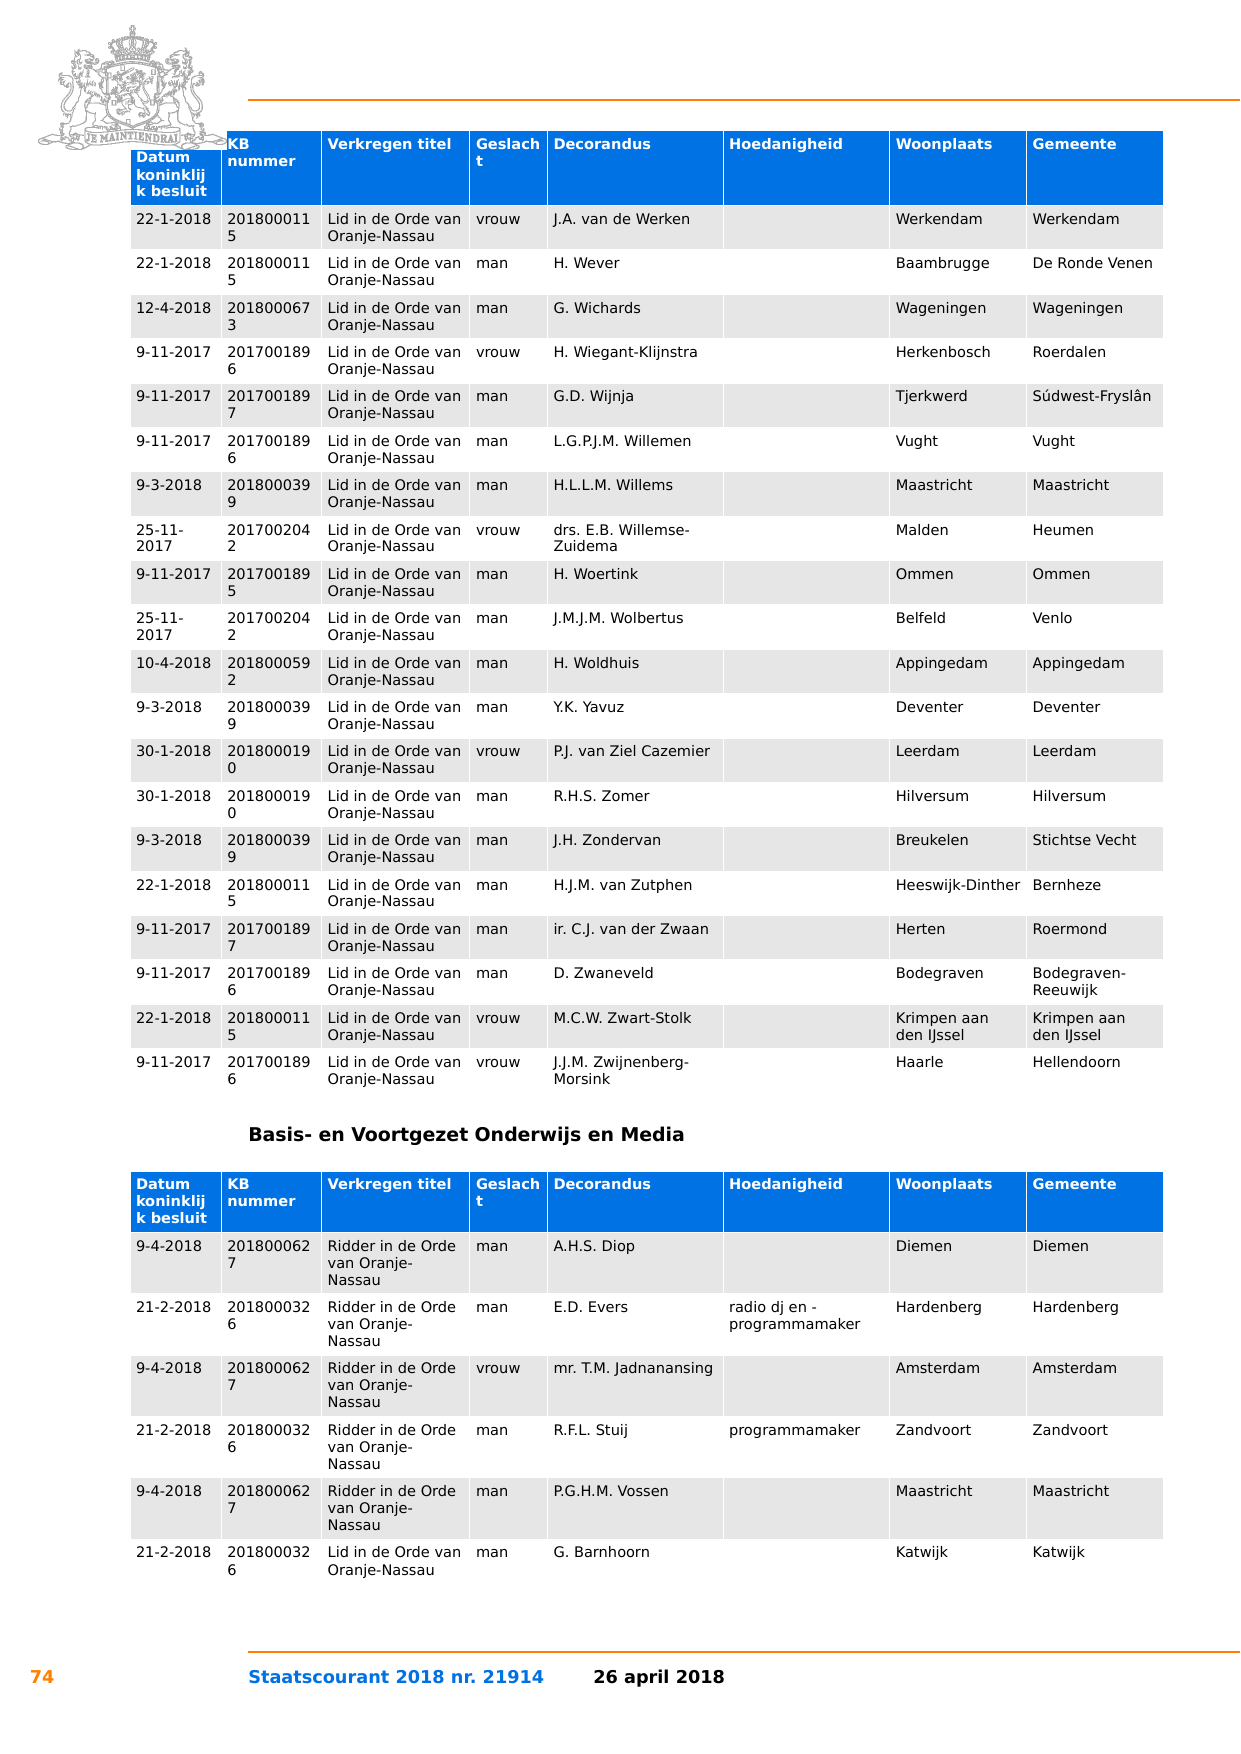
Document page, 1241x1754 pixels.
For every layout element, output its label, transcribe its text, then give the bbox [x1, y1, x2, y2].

table_cell man [470, 694, 547, 737]
table_cell Lid in de Orde van Oranje-Nassau [322, 1005, 469, 1048]
table_cell 9-11-2017 [131, 916, 221, 959]
table_cell H.L.L.M. Willems [548, 472, 723, 516]
table_cell Deventer [890, 694, 1026, 737]
table_cell [724, 739, 889, 782]
table_cell 2018000592 [222, 650, 321, 693]
table_cell vrouw [470, 1356, 547, 1416]
table_cell 9-3-2018 [131, 694, 221, 737]
table_cell Lid in de Orde van Oranje-Nassau [322, 384, 469, 427]
table_cell 9-3-2018 [131, 472, 221, 516]
table_cell man [470, 960, 547, 1004]
table_cell 9-11-2017 [131, 339, 221, 382]
table_cell [724, 783, 889, 826]
table_cell [724, 650, 889, 693]
table_cell P.G.H.M. Vossen [548, 1478, 723, 1539]
table_cell [724, 1478, 889, 1539]
table_cell 2017002042 [222, 605, 321, 649]
table_cell Ommen [1027, 561, 1163, 604]
table_cell Lid in de Orde van Oranje-Nassau [322, 605, 469, 649]
table_header Hoedanigheid [724, 1172, 889, 1232]
table_cell 2017002042 [222, 517, 321, 560]
table_cell Hilversum [1027, 783, 1163, 826]
table_cell ir. C.J. van der Zwaan [548, 916, 723, 959]
table_cell 2017001896 [222, 428, 321, 471]
table_header Hoedanigheid [724, 131, 889, 205]
table_cell [724, 250, 889, 294]
table_cell Venlo [1027, 605, 1163, 649]
table_cell G. Wichards [548, 295, 723, 338]
table_cell R.F.L. Stuij [548, 1417, 723, 1477]
table_cell Lid in de Orde van Oranje-Nassau [322, 739, 469, 782]
table_cell Lid in de Orde van Oranje-Nassau [322, 428, 469, 471]
table_cell Hardenberg [1027, 1294, 1163, 1354]
table_cell 12-4-2018 [131, 295, 221, 338]
table_cell man [470, 1233, 547, 1293]
table_cell Zandvoort [1027, 1417, 1163, 1477]
table_cell [724, 1540, 889, 1583]
table_header Verkregen titel [322, 1172, 469, 1232]
picture [38, 25, 227, 150]
table_cell 2018000115 [222, 206, 321, 249]
table_cell Ommen [890, 561, 1026, 604]
table_cell Heeswijk-Dinther [890, 872, 1026, 915]
table_cell R.H.S. Zomer [548, 783, 723, 826]
table_cell 2018000627 [222, 1233, 321, 1293]
table_cell Heumen [1027, 517, 1163, 560]
table_cell Lid in de Orde van Oranje-Nassau [322, 250, 469, 294]
table_header KB nummer [222, 1172, 321, 1232]
table_cell Y.K. Yavuz [548, 694, 723, 737]
table_cell Appingedam [890, 650, 1026, 693]
table_cell Deventer [1027, 694, 1163, 737]
table_cell Lid in de Orde van Oranje-Nassau [322, 650, 469, 693]
table_header Woonplaats [890, 1172, 1026, 1232]
table_cell 2017001897 [222, 384, 321, 427]
table_cell man [470, 472, 547, 516]
table_cell man [470, 605, 547, 649]
table_cell [724, 1005, 889, 1048]
table_cell G. Barnhoorn [548, 1540, 723, 1583]
table_header Woonplaats [890, 131, 1026, 205]
table_cell man [470, 827, 547, 871]
table_cell 2017001897 [222, 916, 321, 959]
table_cell Lid in de Orde van Oranje-Nassau [322, 783, 469, 826]
table_cell 2018000115 [222, 1005, 321, 1048]
table_cell 30-1-2018 [131, 783, 221, 826]
table_cell man [470, 783, 547, 826]
table_cell 2018000326 [222, 1540, 321, 1583]
table_cell 21-2-2018 [131, 1294, 221, 1354]
table_cell 2018000673 [222, 295, 321, 338]
table_cell 9-11-2017 [131, 384, 221, 427]
table_cell [724, 428, 889, 471]
table_cell Bodegraven [890, 960, 1026, 1004]
table_header Geslacht [470, 1172, 547, 1232]
table_cell Baambrugge [890, 250, 1026, 294]
table_cell mr. T.M. Jadnanansing [548, 1356, 723, 1416]
table_cell [724, 827, 889, 871]
table_cell 22-1-2018 [131, 250, 221, 294]
table_cell Stichtse Vecht [1027, 827, 1163, 871]
table_cell L.G.P.J.M. Willemen [548, 428, 723, 471]
table_cell Appingedam [1027, 650, 1163, 693]
table_cell Roerdalen [1027, 339, 1163, 382]
table_cell Krimpen aan den IJssel [890, 1005, 1026, 1048]
table_cell vrouw [470, 517, 547, 560]
table_cell 2018000627 [222, 1478, 321, 1539]
table_cell 2017001895 [222, 561, 321, 604]
table_cell Diemen [890, 1233, 1026, 1293]
table_cell P.J. van Ziel Cazemier [548, 739, 723, 782]
table_cell Haarle [890, 1049, 1026, 1092]
table_cell Lid in de Orde van Oranje-Nassau [322, 694, 469, 737]
table_header Geslacht [470, 131, 547, 205]
table_cell 25-11-2017 [131, 605, 221, 649]
table_cell Ridder in de Orde van Oranje-Nassau [322, 1478, 469, 1539]
table_cell Herten [890, 916, 1026, 959]
table_cell Katwijk [890, 1540, 1026, 1583]
table_cell 9-3-2018 [131, 827, 221, 871]
table_cell Lid in de Orde van Oranje-Nassau [322, 960, 469, 1004]
table_header Decorandus [548, 1172, 723, 1232]
table_cell J.H. Zondervan [548, 827, 723, 871]
table_cell man [470, 1294, 547, 1354]
table_cell [724, 1233, 889, 1293]
table_cell Súdwest-Fryslân [1027, 384, 1163, 427]
table_cell [724, 1356, 889, 1416]
table_cell man [470, 916, 547, 959]
table_cell H. Woertink [548, 561, 723, 604]
table_header KB nummer [222, 131, 321, 205]
table_cell Leerdam [1027, 739, 1163, 782]
table_cell man [470, 250, 547, 294]
table_cell 22-1-2018 [131, 872, 221, 915]
table_cell Lid in de Orde van Oranje-Nassau [322, 561, 469, 604]
table_cell 22-1-2018 [131, 206, 221, 249]
table_cell 2018000115 [222, 250, 321, 294]
table_cell Maastricht [890, 472, 1026, 516]
table_cell H.J.M. van Zutphen [548, 872, 723, 915]
table_cell Lid in de Orde van Oranje-Nassau [322, 827, 469, 871]
table_header Gemeente [1027, 1172, 1163, 1232]
table_cell Zandvoort [890, 1417, 1026, 1477]
table_cell Lid in de Orde van Oranje-Nassau [322, 517, 469, 560]
table_cell 2018000190 [222, 739, 321, 782]
table_cell Krimpen aan den IJssel [1027, 1005, 1163, 1048]
table_cell man [470, 1478, 547, 1539]
table_cell Lid in de Orde van Oranje-Nassau [322, 339, 469, 382]
table_cell Lid in de Orde van Oranje-Nassau [322, 1540, 469, 1583]
table_cell vrouw [470, 1049, 547, 1092]
table_cell Lid in de Orde van Oranje-Nassau [322, 206, 469, 249]
table_cell H. Woldhuis [548, 650, 723, 693]
table_cell Lid in de Orde van Oranje-Nassau [322, 872, 469, 915]
table_cell Malden [890, 517, 1026, 560]
table_cell Maastricht [1027, 472, 1163, 516]
table_cell 2018000190 [222, 783, 321, 826]
table_cell [724, 960, 889, 1004]
table_cell Bodegraven-Reeuwijk [1027, 960, 1163, 1004]
table_cell 2018000399 [222, 827, 321, 871]
table_cell 2017001896 [222, 960, 321, 1004]
table_cell 9-4-2018 [131, 1478, 221, 1539]
table_cell Diemen [1027, 1233, 1163, 1293]
table_cell J.J.M. Zwijnenberg-Morsink [548, 1049, 723, 1092]
table_cell [724, 472, 889, 516]
table_cell Lid in de Orde van Oranje-Nassau [322, 1049, 469, 1092]
table_cell Werkendam [1027, 206, 1163, 249]
table_cell 30-1-2018 [131, 739, 221, 782]
table_cell 2018000326 [222, 1417, 321, 1477]
table_cell 2018000399 [222, 694, 321, 737]
table_cell [724, 916, 889, 959]
table_cell 9-11-2017 [131, 561, 221, 604]
table_cell man [470, 650, 547, 693]
table_cell programmamaker [724, 1417, 889, 1477]
table_cell [724, 1049, 889, 1092]
table_cell Herkenbosch [890, 339, 1026, 382]
table_header Datum koninklijk besluit [131, 1172, 221, 1232]
table_cell man [470, 1540, 547, 1583]
table_cell [724, 605, 889, 649]
table_cell E.D. Evers [548, 1294, 723, 1354]
table_cell 10-4-2018 [131, 650, 221, 693]
table_cell man [470, 428, 547, 471]
table_cell vrouw [470, 739, 547, 782]
table_cell man [470, 872, 547, 915]
table_cell M.C.W. Zwart-Stolk [548, 1005, 723, 1048]
table_cell Hardenberg [890, 1294, 1026, 1354]
table_cell A.H.S. Diop [548, 1233, 723, 1293]
table_cell D. Zwaneveld [548, 960, 723, 1004]
table_cell [724, 694, 889, 737]
table_cell 21-2-2018 [131, 1417, 221, 1477]
table_cell radio dj en -programmamaker [724, 1294, 889, 1354]
table_cell 2017001896 [222, 1049, 321, 1092]
table_cell Breukelen [890, 827, 1026, 871]
table_cell J.A. van de Werken [548, 206, 723, 249]
table_cell 9-4-2018 [131, 1356, 221, 1416]
table_cell drs. E.B. Willemse-Zuidema [548, 517, 723, 560]
table_cell man [470, 1417, 547, 1477]
table_cell 2018000627 [222, 1356, 321, 1416]
table_cell Ridder in de Orde van Oranje-Nassau [322, 1294, 469, 1354]
table_cell Belfeld [890, 605, 1026, 649]
table_cell 9-11-2017 [131, 960, 221, 1004]
table_header Decorandus [548, 131, 723, 205]
table_cell 9-4-2018 [131, 1233, 221, 1293]
subtitle Basis- en Voortgezet Onderwijs en Media [248, 1123, 1163, 1146]
table_cell H. Wiegant-Klijnstra [548, 339, 723, 382]
table_cell vrouw [470, 339, 547, 382]
table_cell H. Wever [548, 250, 723, 294]
table_cell [724, 339, 889, 382]
table_cell Lid in de Orde van Oranje-Nassau [322, 295, 469, 338]
table_cell man [470, 561, 547, 604]
table_cell 2017001896 [222, 339, 321, 382]
table_cell [724, 517, 889, 560]
table_cell Vught [890, 428, 1026, 471]
table_header Verkregen titel [322, 131, 469, 205]
table_cell [724, 872, 889, 915]
table_cell Lid in de Orde van Oranje-Nassau [322, 916, 469, 959]
table_cell Tjerkwerd [890, 384, 1026, 427]
table_cell 9-11-2017 [131, 428, 221, 471]
table_cell man [470, 384, 547, 427]
table_cell Hilversum [890, 783, 1026, 826]
table_cell Wageningen [890, 295, 1026, 338]
table_cell Maastricht [890, 1478, 1026, 1539]
table_cell 9-11-2017 [131, 1049, 221, 1092]
table_cell vrouw [470, 1005, 547, 1048]
table_cell 21-2-2018 [131, 1540, 221, 1583]
table_cell 2018000115 [222, 872, 321, 915]
table_cell Ridder in de Orde van Oranje-Nassau [322, 1356, 469, 1416]
table_cell vrouw [470, 206, 547, 249]
table_cell Katwijk [1027, 1540, 1163, 1583]
table_cell 22-1-2018 [131, 1005, 221, 1048]
table_cell Vught [1027, 428, 1163, 471]
table_cell De Ronde Venen [1027, 250, 1163, 294]
table_cell Amsterdam [1027, 1356, 1163, 1416]
table_cell G.D. Wijnja [548, 384, 723, 427]
table_cell Maastricht [1027, 1478, 1163, 1539]
table_cell [724, 295, 889, 338]
table_header Datum koninklijk besluit [131, 150, 221, 205]
table_header Gemeente [1027, 131, 1163, 205]
table_cell Ridder in de Orde van Oranje-Nassau [322, 1233, 469, 1293]
table_cell 2018000399 [222, 472, 321, 516]
table_cell Amsterdam [890, 1356, 1026, 1416]
table_cell Lid in de Orde van Oranje-Nassau [322, 472, 469, 516]
table_cell Bernheze [1027, 872, 1163, 915]
table_cell J.M.J.M. Wolbertus [548, 605, 723, 649]
table_cell Wageningen [1027, 295, 1163, 338]
table_cell Ridder in de Orde van Oranje-Nassau [322, 1417, 469, 1477]
table_cell Leerdam [890, 739, 1026, 782]
table_cell man [470, 295, 547, 338]
table_cell [724, 384, 889, 427]
table_cell 25-11-2017 [131, 517, 221, 560]
table_cell Roermond [1027, 916, 1163, 959]
table_cell 2018000326 [222, 1294, 321, 1354]
table_cell Werkendam [890, 206, 1026, 249]
table_cell [724, 206, 889, 249]
table_cell [724, 561, 889, 604]
table_cell Hellendoorn [1027, 1049, 1163, 1092]
